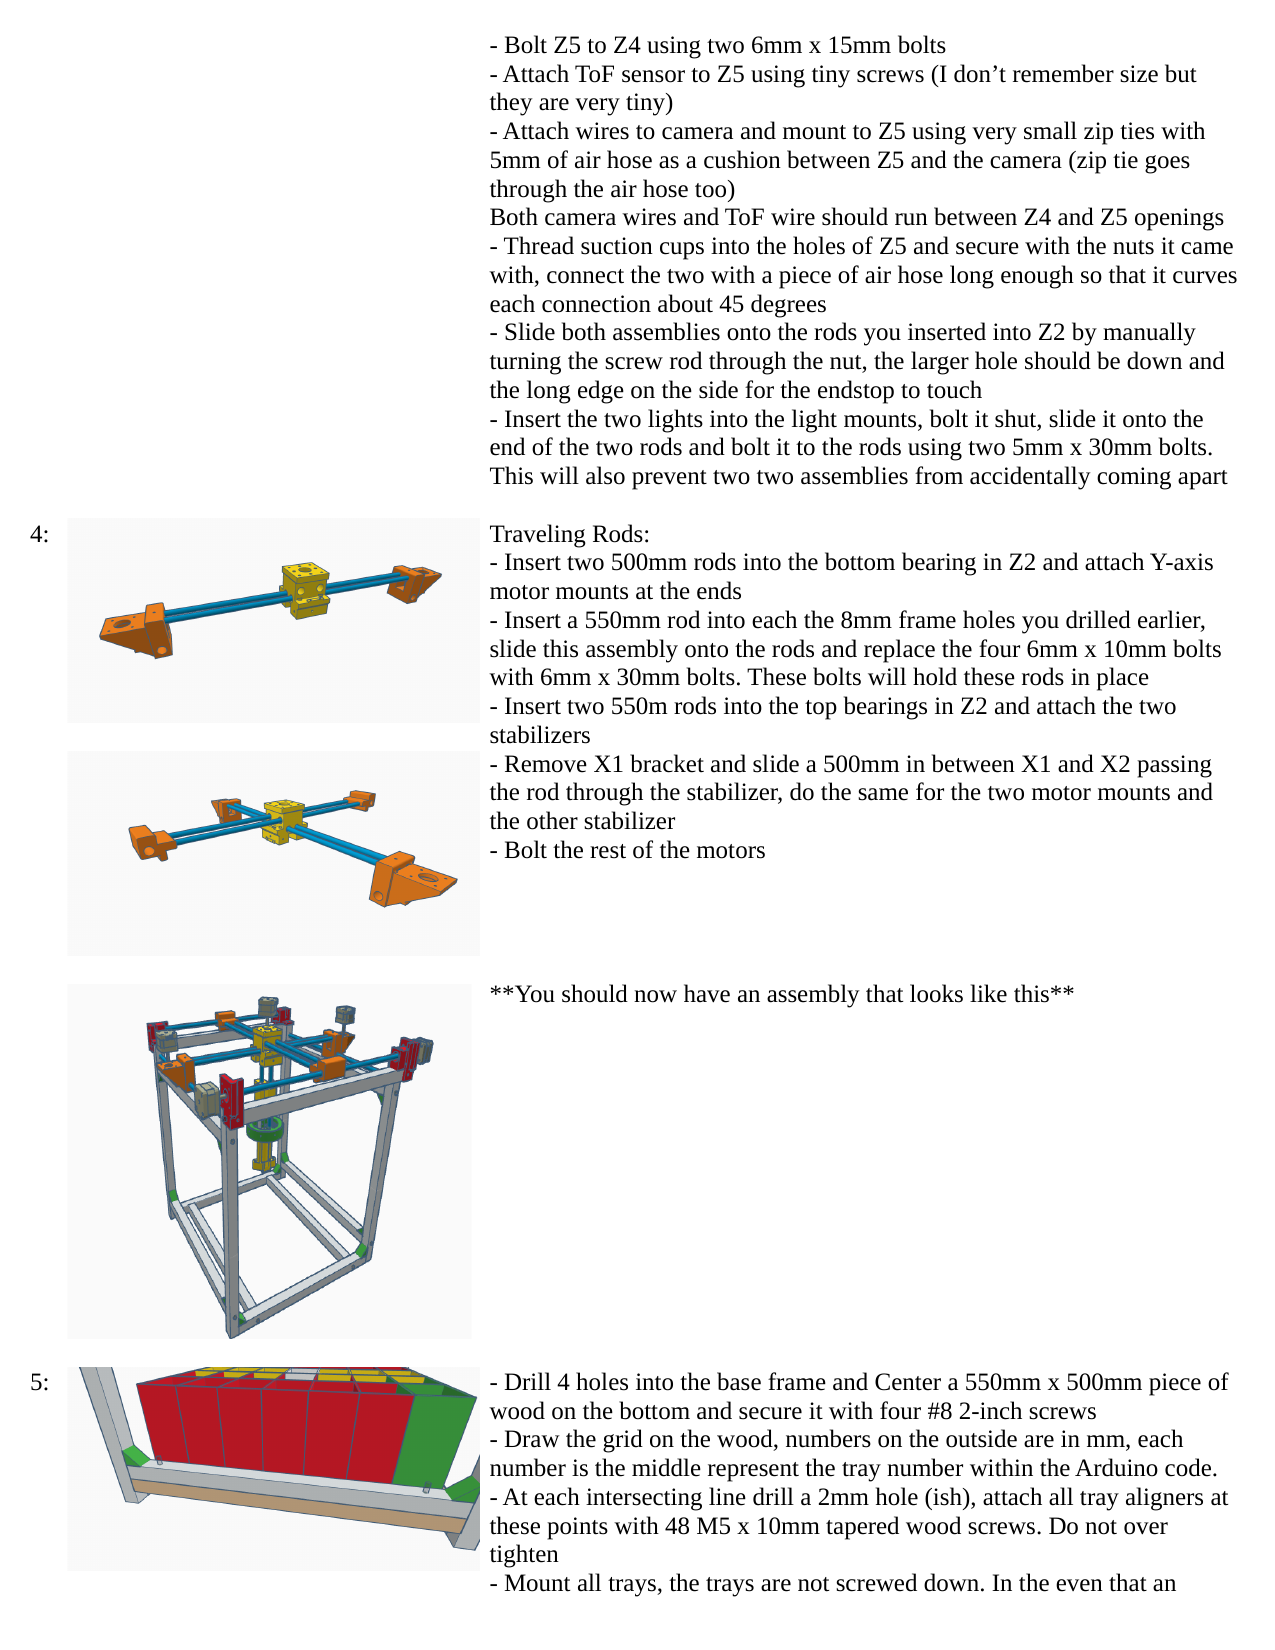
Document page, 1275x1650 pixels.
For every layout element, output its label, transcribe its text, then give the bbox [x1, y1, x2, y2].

picture [67, 984, 472, 1339]
table_cell [68, 30, 489, 519]
table_cell Traveling Rods: - Insert two 500mm rods into the bottom bearing in Z2 and attach Y-axis motor mounts at the ends - Insert a 550mm rod into each the 8mm frame holes you drilled earlier, slide this assembly onto the rods and replace the four 6mm x 10mm bolts with 6mm x 30mm bolts. These bolts will hold these rods in place - Insert two 550m rods into the top bearings in Z2 and attach the two stabilizers - Remove X1 bracket and slide a 500mm in between X1 and X2 passing the rod through the stabilizer, do the same for the two motor mounts and the other stabilizer - Bolt the rest of the motors **You should now have an assembly that looks like this** [489, 519, 1239, 1367]
picture [67, 518, 480, 723]
table_cell - Drill 4 holes into the base frame and Center a 550mm x 500mm piece of wood on the bottom and secure it with four #8 2-inch screws - Draw the grid on the wood, numbers on the outside are in mm, each number is the middle represent the tray number within the Arduino code. - At each intersecting line drill a 2mm hole (ish), attach all tray aligners at these points with 48 M5 x 10mm tapered wood screws. Do not over tighten - Mount all trays, the trays are not screwed down. In the even that an [489, 1367, 1239, 1597]
picture [67, 1367, 480, 1571]
table_cell - Bolt Z5 to Z4 using two 6mm x 15mm bolts - Attach ToF sensor to Z5 using tiny screws (I don’t remember size but they are very tiny) - Attach wires to camera and mount to Z5 using very small zip ties with 5mm of air hose as a cushion between Z5 and the camera (zip tie goes through the air hose too) Both camera wires and ToF wire should run between Z4 and Z5 openings - Thread suction cups into the holes of Z5 and secure with the nuts it came with, connect the two with a piece of air hose long enough so that it curves each connection about 45 degrees - Slide both assemblies onto the rods you inserted into Z2 by manually turning the screw rod through the nut, the larger hole should be down and the long edge on the side for the endstop to touch - Insert the two lights into the light mounts, bolt it shut, slide it onto the end of the two rods and bolt it to the rods using two 5mm x 30mm bolts. This will also prevent two two assemblies from accidentally coming apart [489, 30, 1239, 519]
table_cell [30, 30, 67, 519]
table_cell 4: [30, 519, 67, 1367]
table_cell [68, 519, 489, 1367]
table_cell [68, 1367, 489, 1597]
picture [67, 751, 480, 956]
table_cell 5: [30, 1367, 67, 1597]
